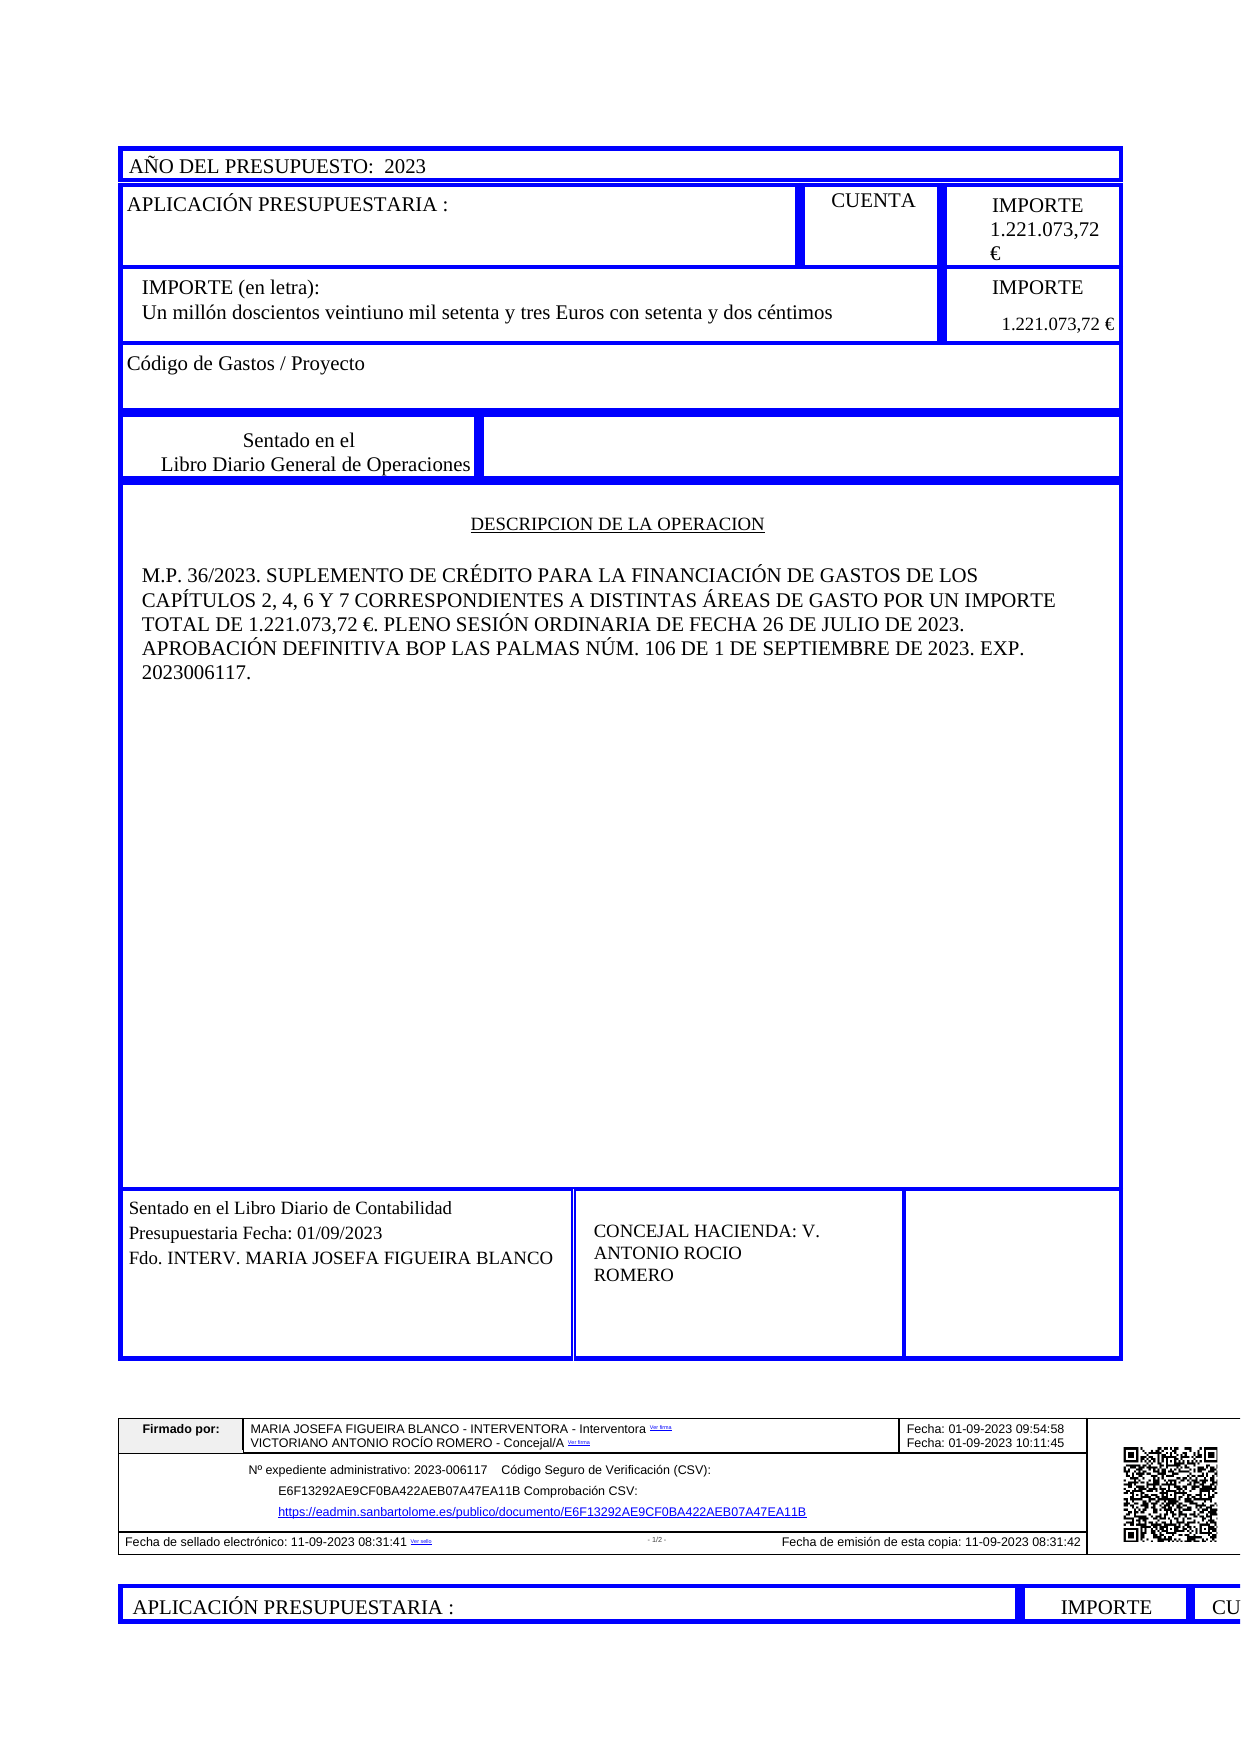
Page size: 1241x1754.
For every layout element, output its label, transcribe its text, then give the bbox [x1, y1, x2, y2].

table_header Firmado por: [119, 1419, 242, 1450]
table_cell [484, 417, 1119, 476]
table_cell APLICACIÓN PRESUPUESTARIA : [123, 187, 795, 265]
table_cell Sentado en el Libro Diario de Contabilidad Presupuestaria Fecha: 01/09/2023 Fdo. INTERV. MARIA JOSEFA FIGUEIRA BLANCO [123, 1191, 571, 1356]
table_cell [906, 1191, 1119, 1356]
table_cell Nº expediente administrativo: 2023-006117 Código Seguro de Verificación (CSV): E6F13292AE9CF0BA422AEB07A47EA11B Comprobación CSV: https://eadmin.sanbartolome.es/publico/documento/E6F13292AE9CF0BA422AEB07A47EA11B [119, 1454, 1086, 1531]
table_cell Código de Gastos / Proyecto [123, 345, 1119, 408]
table_cell IMPORTE 1.221.073,72 € [947, 187, 1119, 265]
table_header Fecha: 01-09-2023 09:54:58 Fecha: 01-09-2023 10:11:45 [900, 1419, 1086, 1452]
table_header MARIA JOSEFA FIGUEIRA BLANCO - INTERVENTORA - Interventora Ver firma VICTORIANO ANTONIO ROCÍO ROMERO - Concejal/A Ver firma [244, 1419, 898, 1452]
table_header AÑO DEL PRESUPUESTO: 2023 [123, 151, 1119, 178]
table_cell DESCRIPCION DE LA OPERACION M.P. 36/2023. SUPLEMENTO DE CRÉDITO PARA LA FINANCIACIÓN DE GASTOS DE LOS CAPÍTULOS 2, 4, 6 Y 7 CORRESPONDIENTES A DISTINTAS ÁREAS DE GASTO POR UN IMPORTE TOTAL DE 1.221.073,72 €. PLENO SESIÓN ORDINARIA DE FECHA 26 DE JULIO DE 2023. APROBACIÓN DEFINITIVA BOP LAS PALMAS NÚM. 106 DE 1 DE SEPTIEMBRE DE 2023. EXP. 2023006117. [123, 485, 1119, 1187]
table_header [1088, 1419, 1240, 1554]
table_cell CUENTA [805, 187, 937, 265]
table_cell IMPORTE (en letra): Un millón doscientos veintiuno mil setenta y tres Euros con setenta y dos céntimos [123, 269, 937, 341]
table_cell Fecha de sellado electrónico: 11-09-2023 08:31:41 Ver sello - 1/2 - Fecha de emisión de esta copia: 11-09-2023 08:31:42 [119, 1533, 1086, 1554]
table_cell IMPORTE 1.221.073,72 € [947, 269, 1119, 341]
table_header CUENTA [1195, 1588, 1240, 1619]
table_header APLICACIÓN PRESUPUESTARIA : [123, 1588, 1015, 1619]
table_header IMPORTE [1025, 1588, 1186, 1619]
table_cell Sentado en el Libro Diario General de Operaciones [123, 417, 474, 476]
table_cell CONCEJAL HACIENDA: V. ANTONIO ROCIO ROMERO [576, 1191, 902, 1356]
